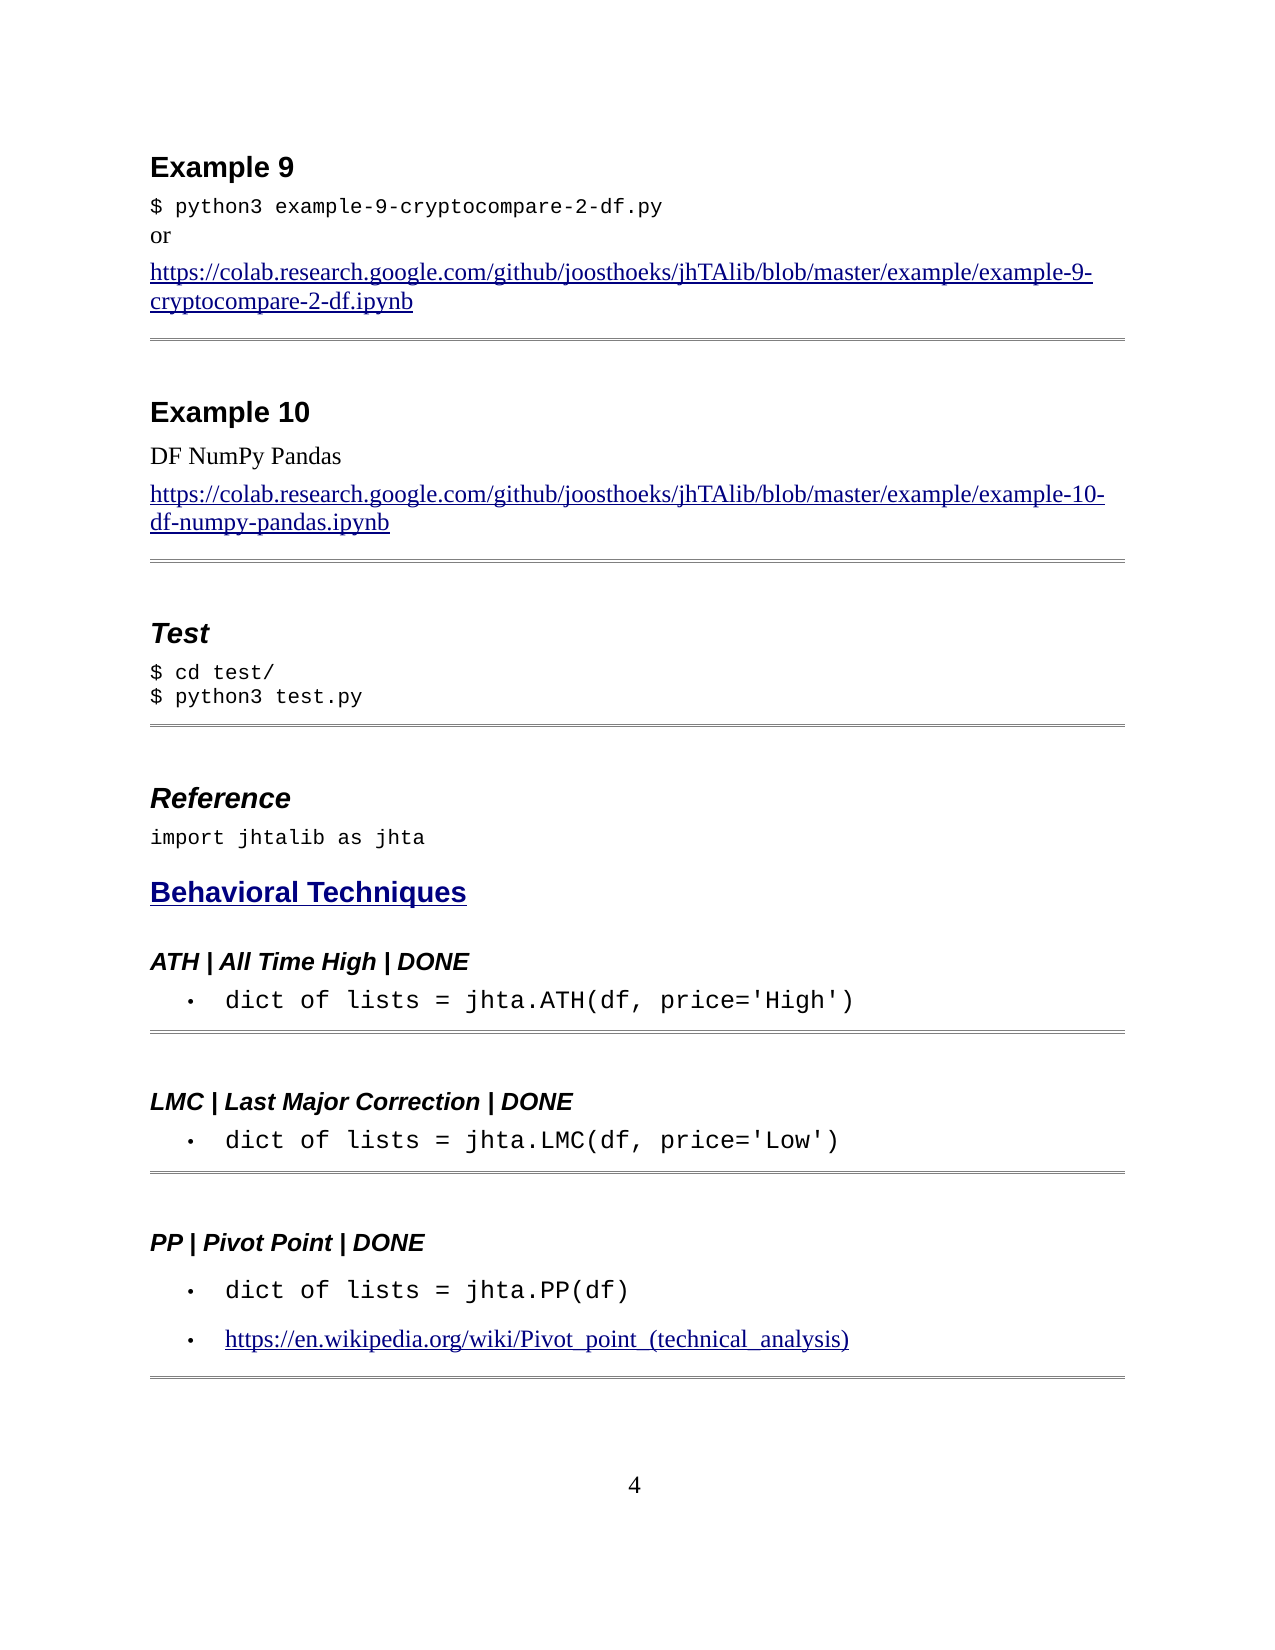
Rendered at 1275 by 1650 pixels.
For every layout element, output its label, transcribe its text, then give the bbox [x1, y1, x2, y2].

text https://colab.research.google.com/github/joosthoeks/jhTAlib/blob/master/example/example-10-df-numpy-pandas.ipynb [150, 479, 1125, 536]
subtitle Reference [150, 781, 1125, 814]
subtitle LMC | Last Major Correction | DONE [150, 1087, 1125, 1116]
text $ cd test/ [150, 662, 1125, 686]
text $ python3 test.py [150, 686, 1125, 710]
text import jhtalib as jhta [150, 827, 1125, 851]
text DF NumPy Pandas [150, 441, 1125, 470]
subtitle Test [150, 616, 1125, 650]
subtitle Example 9 [150, 150, 1125, 183]
list dict of lists = jhta.LMC(df, price='Low') [187, 1128, 1125, 1156]
text https://colab.research.google.com/github/joosthoeks/jhTAlib/blob/master/example/example-9-cryptocompare-2-df.ipynb [150, 257, 1125, 315]
subtitle PP | Pivot Point | DONE [150, 1228, 1125, 1256]
text $ python3 example-9-cryptocompare-2-df.py [150, 196, 1125, 220]
text or [150, 220, 1125, 248]
subtitle ATH | All Time High | DONE [150, 947, 1125, 975]
subtitle Behavioral Techniques [150, 876, 1125, 909]
list dict of lists = jhta.PP(df) [187, 1278, 1125, 1306]
list dict of lists = jhta.ATH(df, price='High') [187, 988, 1125, 1016]
subtitle Example 10 [150, 395, 1125, 428]
list https://en.wikipedia.org/wiki/Pivot_point_(technical_analysis) [187, 1324, 1125, 1353]
